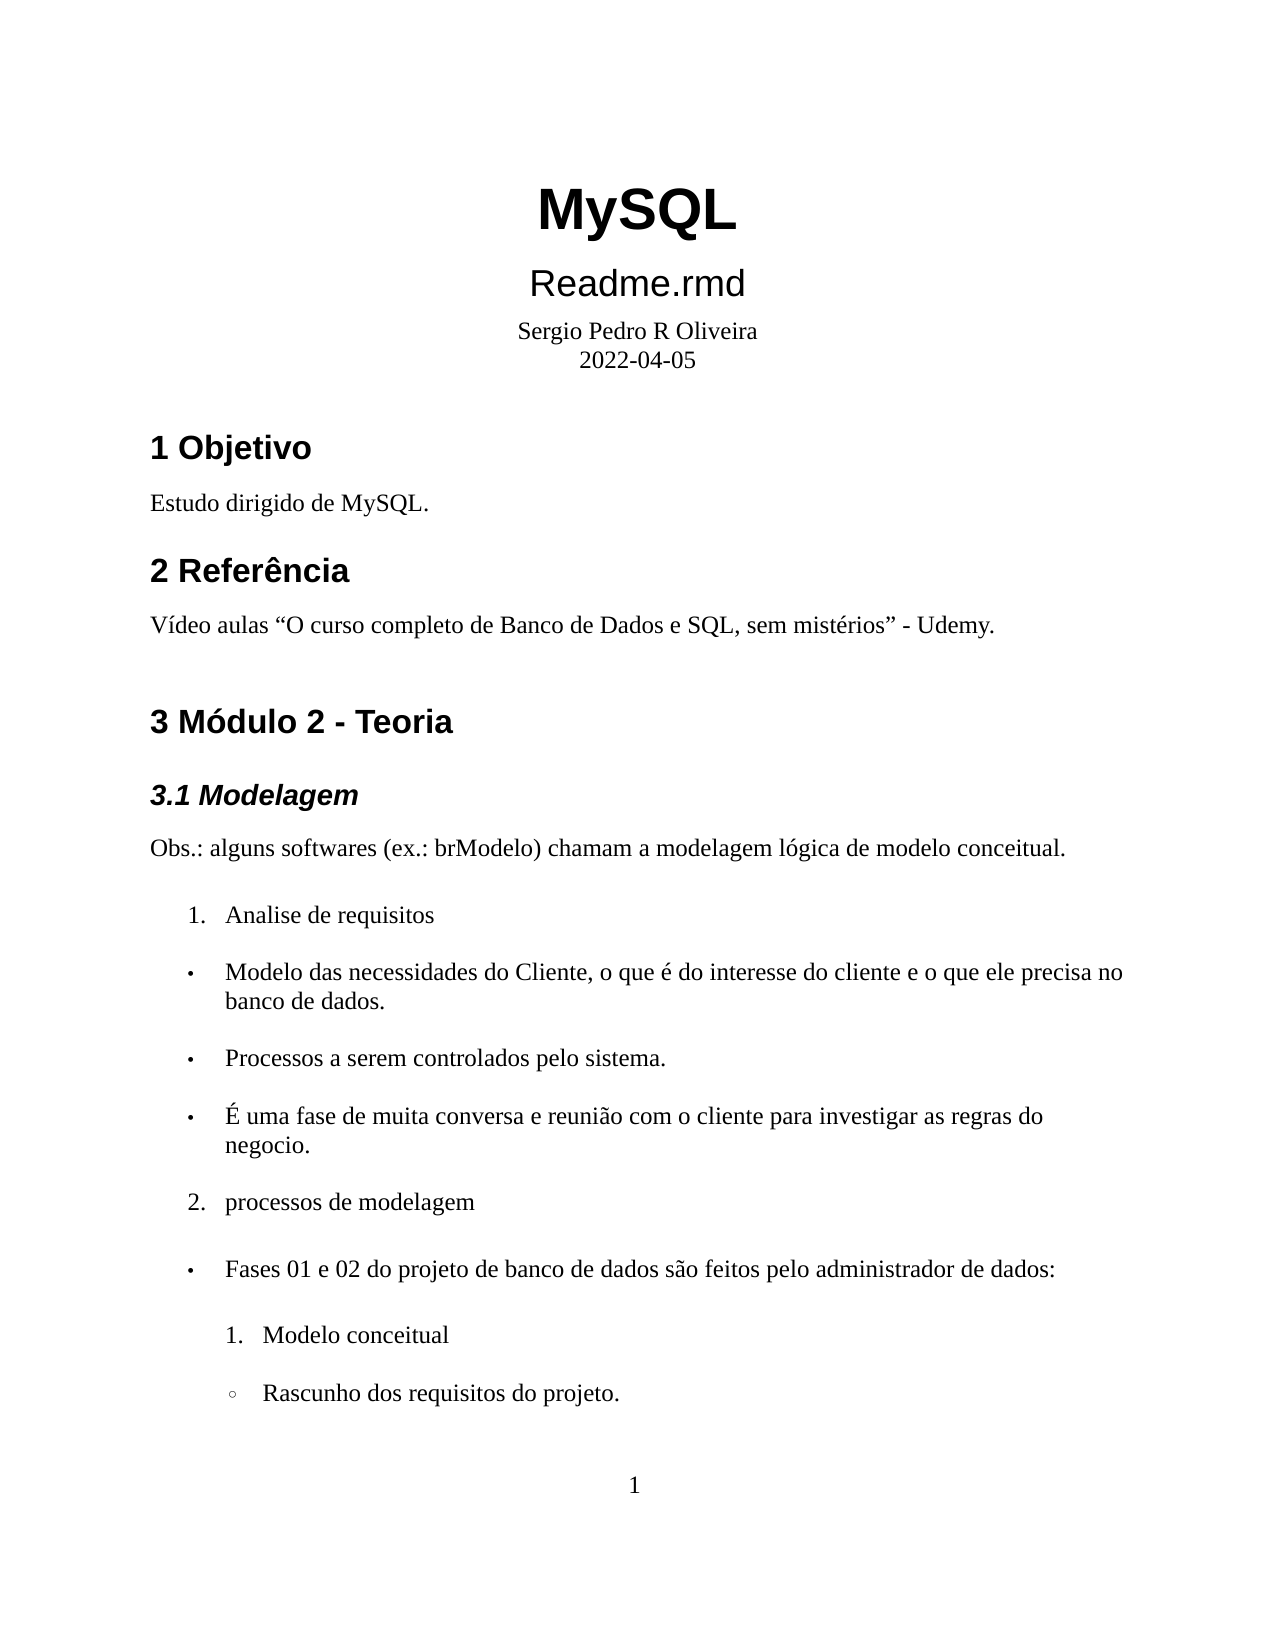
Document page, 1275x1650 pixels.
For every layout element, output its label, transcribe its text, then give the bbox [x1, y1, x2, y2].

list Modelo das necessidades do Cliente, o que é do interesse do cliente e o que ele precisa no banco de dados. [187, 957, 1125, 1043]
subtitle 2 Referência [150, 551, 1125, 589]
list Fases 01 e 02 do projeto de banco de dados são feitos pelo administrador de dados: [187, 1254, 1125, 1311]
text 2022-04-05 [150, 345, 1125, 374]
list Modelo conceitual [225, 1320, 1125, 1378]
text Sergio Pedro R Oliveira [150, 316, 1125, 345]
subtitle 3.1 Modelagem [150, 778, 1125, 812]
list Processos a serem controlados pelo sistema. [187, 1043, 1125, 1101]
text Obs.: alguns softwares (ex.: brModelo) chamam a modelagem lógica de modelo conceitual. [150, 833, 1125, 891]
list Rascunho dos requisitos do projeto. [225, 1378, 1125, 1435]
text Vídeo aulas “O curso completo de Banco de Dados e SQL, sem mistérios” - Udemy. [150, 611, 1125, 639]
list Analise de requisitos [187, 900, 1125, 957]
list É uma fase de muita conversa e reunião com o cliente para investigar as regras do negocio. [187, 1101, 1125, 1187]
list processos de modelagem [187, 1187, 1125, 1245]
subtitle Readme.rmd [150, 261, 1125, 304]
title MySQL [150, 175, 1125, 242]
subtitle 3 Módulo 2 - Teoria [150, 702, 1125, 741]
text Estudo dirigido de MySQL. [150, 488, 1125, 517]
subtitle 1 Objetivo [150, 428, 1125, 466]
